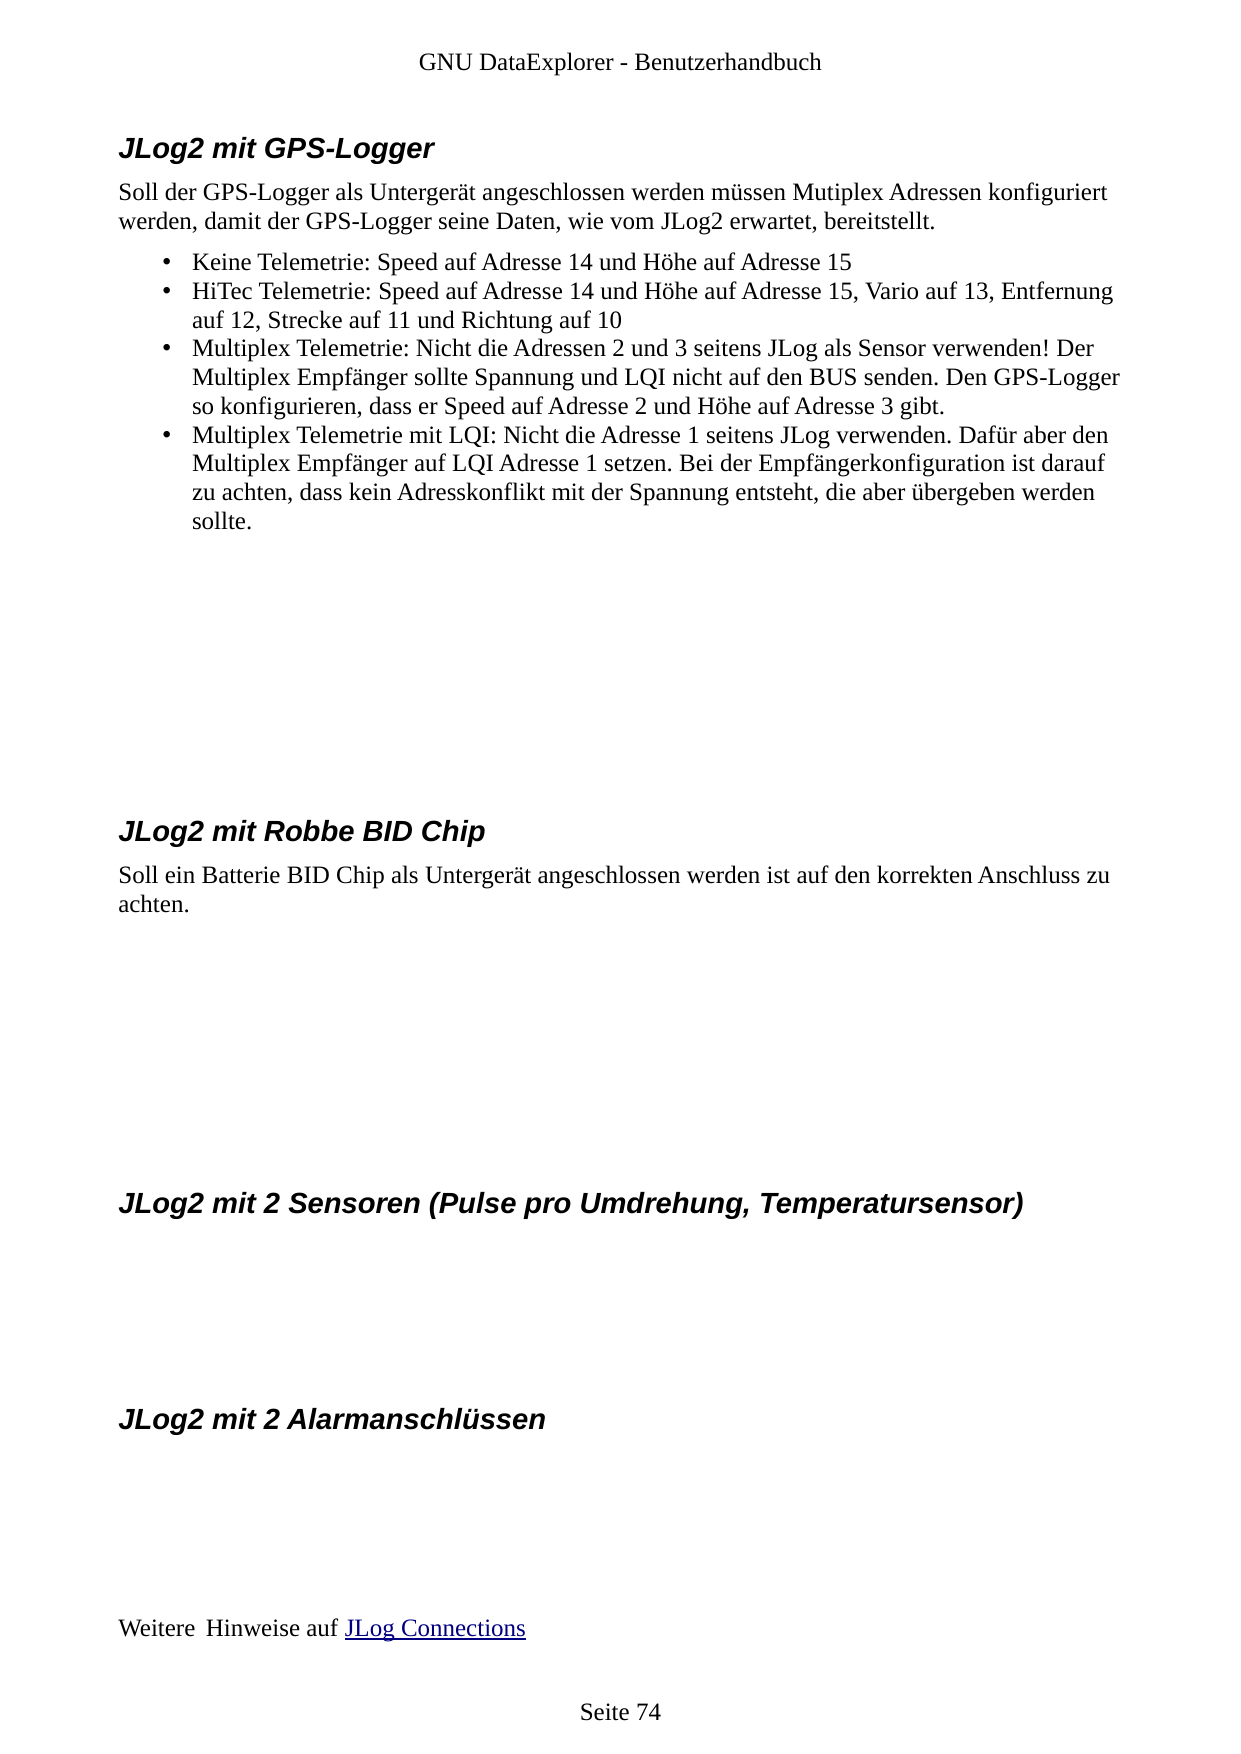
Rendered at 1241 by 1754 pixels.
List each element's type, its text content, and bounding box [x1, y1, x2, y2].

list Keine Telemetrie: Speed auf Adresse 14 und Höhe auf Adresse 15 [162, 247, 1122, 276]
subtitle JLog2 mit GPS-Logger [118, 131, 1122, 165]
subtitle JLog2 mit Robbe BID Chip [118, 814, 1122, 848]
list Multiplex Telemetrie: Nicht die Adressen 2 und 3 seitens JLog als Sensor verwenden! Der Multiplex Empfänger sollte Spannung und LQI nicht auf den BUS senden. Den GPS-Logger so konfigurieren, dass er Speed auf Adresse 2 und Höhe auf Adresse 3 gibt. [162, 333, 1122, 420]
text Soll der GPS-Logger als Untergerät angeschlossen werden müssen Mutiplex Adressen konfiguriert werden, damit der GPS-Logger seine Daten, wie vom JLog2 erwartet, bereitstellt. [118, 177, 1122, 235]
text Soll ein Batterie BID Chip als Untergerät angeschlossen werden ist auf den korrekten Anschluss zu achten. [118, 860, 1122, 918]
list Multiplex Telemetrie mit LQI: Nicht die Adresse 1 seitens JLog verwenden. Dafür aber den Multiplex Empfänger auf LQI Adresse 1 setzen. Bei der Empfängerkonfiguration ist darauf zu achten, dass kein Adresskonflikt mit der Spannung entsteht, die aber übergeben werden sollte. [162, 420, 1122, 535]
subtitle JLog2 mit 2 Alarmanschlüssen [118, 1394, 1122, 1589]
subtitle JLog2 mit 2 Sensoren (Pulse pro Umdrehung, Temperatursensor) [118, 1186, 1122, 1220]
list HiTec Telemetrie: Speed auf Adresse 14 und Höhe auf Adresse 15, Vario auf 13, Entfernung auf 12, Strecke auf 11 und Richtung auf 10 [162, 276, 1122, 333]
text Weitere Hinweise auf JLog Connections [118, 1602, 1122, 1645]
